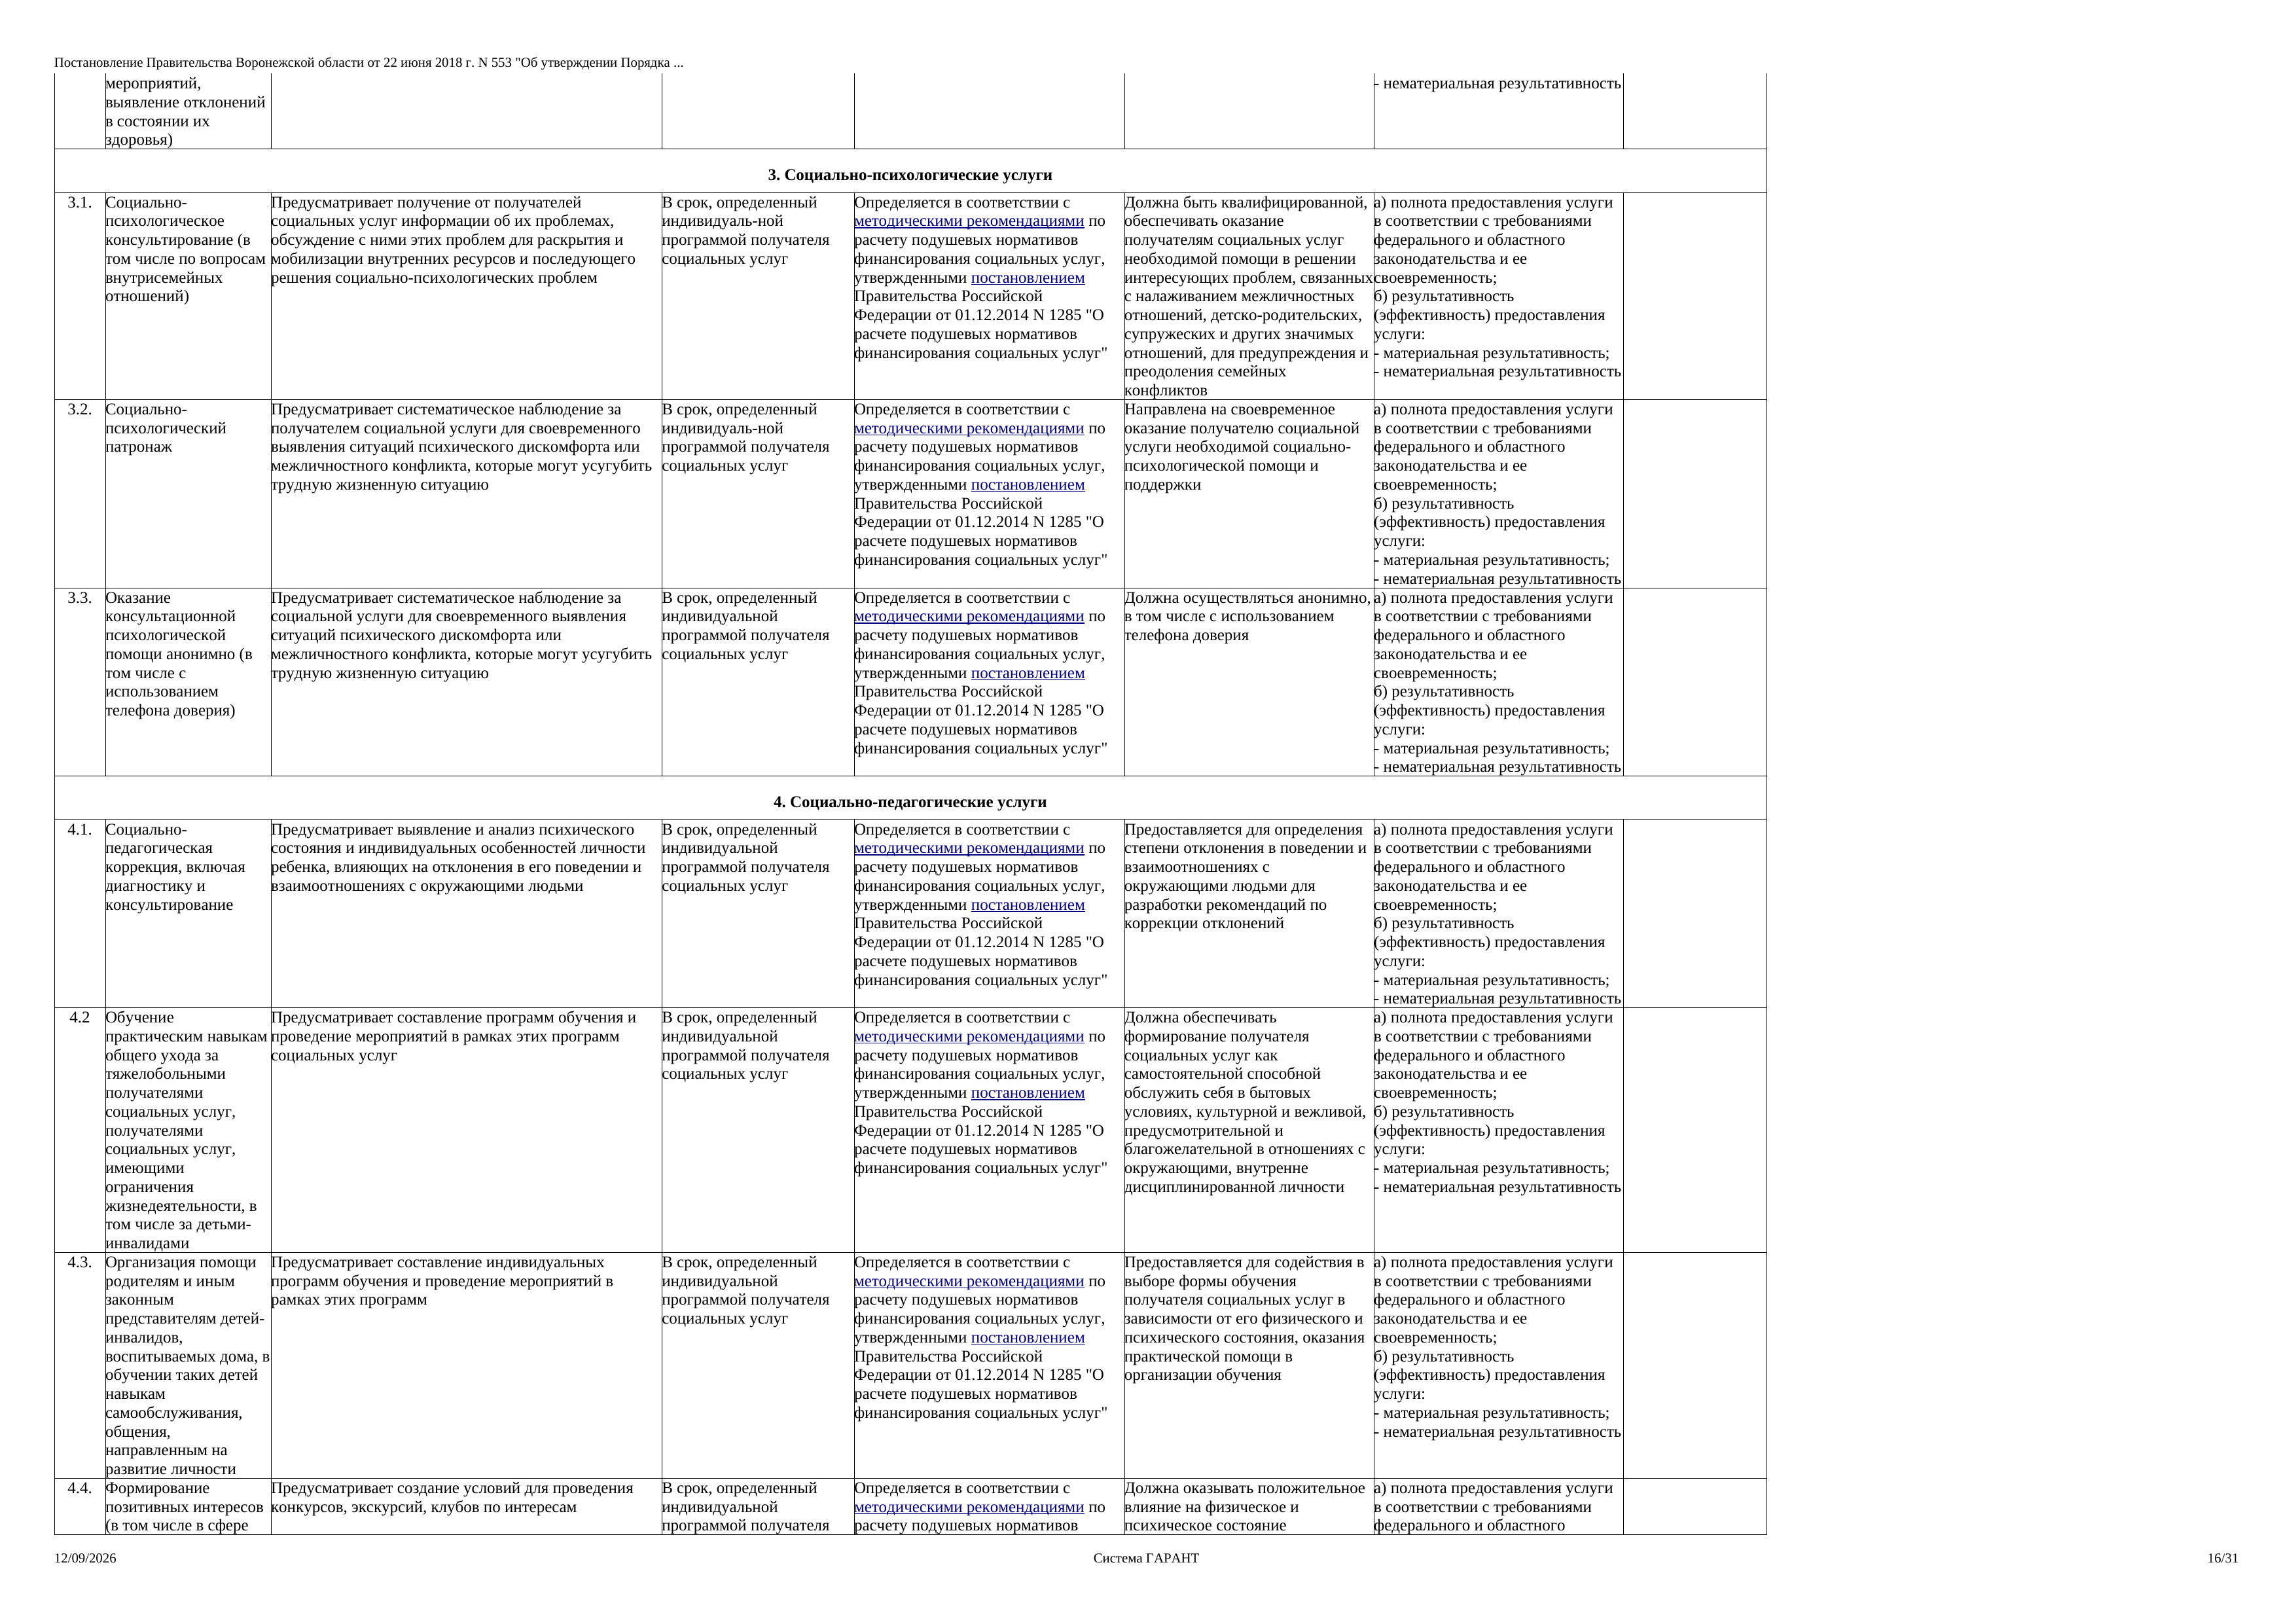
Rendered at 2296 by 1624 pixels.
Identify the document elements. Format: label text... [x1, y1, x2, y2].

table_cell Формирование позитивных интересов (в том числе в сфере [106, 1479, 271, 1534]
table_cell а) полнота предоставления услуги в соответствии с требованиями федерального и областного законодательства и ее своевременность; б) результативность (эффективность) предоставления услуги: - материальная результативность; - нематериальная результативность [1374, 1253, 1623, 1478]
table_cell Определяется в соответствии с методическими рекомендациями по расчету подушевых нормативов финансирования социальных услуг, утвержденными постановлением Правительства Российской Федерации от 01.12.2014 N 1285 "О расчете подушевых нормативов финансирования социальных услуг" [855, 1253, 1124, 1478]
table_cell [1624, 193, 1767, 399]
table_cell а) полнота предоставления услуги в соответствии с требованиями федерального и областного законодательства и ее своевременность; б) результативность (эффективность) предоставления услуги: - материальная результативность; - нематериальная результативность [1374, 400, 1623, 588]
table_cell [1624, 1008, 1767, 1252]
table_cell Предусматривает систематическое наблюдение за социальной услуги для своевременного выявления ситуаций психического дискомфорта или межличностного конфликта, которые могут усугубить трудную жизненную ситуацию [272, 588, 662, 776]
table_cell мероприятий, выявление отклонений в состоянии их здоровья) [106, 73, 271, 149]
table_cell [272, 73, 662, 149]
table_cell Социально-психологическое консультирование (в том числе по вопросам внутрисемейных отношений) [106, 193, 271, 399]
table_cell Направлена на своевременное оказание получателю социальной услуги необходимой социально-психологической помощи и поддержки [1125, 400, 1374, 588]
table_cell В срок, определенный индивидуальной программой получателя социальных услуг [662, 588, 854, 776]
table_cell Должна обеспечивать формирование получателя социальных услуг как самостоятельной способной обслужить себя в бытовых условиях, культурной и вежливой, предусмотрительной и благожелательной в отношениях с окружающими, внутренне дисциплинированной личности [1125, 1008, 1374, 1252]
table_cell Должна оказывать положительное влияние на физическое и психическое состояние [1125, 1479, 1374, 1534]
table_cell Определяется в соответствии с методическими рекомендациями по расчету подушевых нормативов финансирования социальных услуг, утвержденными постановлением Правительства Российской Федерации от 01.12.2014 N 1285 "О расчете подушевых нормативов финансирования социальных услуг" [855, 820, 1124, 1007]
table_cell [662, 73, 854, 149]
table_cell 3.2. [55, 400, 105, 588]
table_cell а) полнота предоставления услуги в соответствии с требованиями федерального и областного законодательства и ее своевременность; б) результативность (эффективность) предоставления услуги: - материальная результативность; - нематериальная результативность [1374, 820, 1623, 1007]
table_cell [1125, 73, 1374, 149]
table_cell Определяется в соответствии с методическими рекомендациями по расчету подушевых нормативов финансирования социальных услуг, утвержденными постановлением Правительства Российской Федерации от 01.12.2014 N 1285 "О расчете подушевых нормативов финансирования социальных услуг" [855, 588, 1124, 776]
table_cell - нематериальная результативность [1374, 73, 1623, 149]
table_cell 3.1. [55, 193, 105, 399]
table_cell Предусматривает получение от получателей социальных услуг информации об их проблемах, обсуждение с ними этих проблем для раскрытия и мобилизации внутренних ресурсов и последующего решения социально-психологических проблем [272, 193, 662, 399]
table_cell 3. Социально-психологические услуги [55, 149, 1767, 192]
table_cell [1624, 400, 1767, 588]
table_cell 4.3. [55, 1253, 105, 1478]
table_cell 3.3. [55, 588, 105, 776]
table_cell В срок, определенный индивидуальной программой получателя социальных услуг [662, 1008, 854, 1252]
table_cell Обучение практическим навыкам общего ухода за тяжелобольными получателями социальных услуг, получателями социальных услуг, имеющими ограничения жизнедеятельности, в том числе за детьми-инвалидами [106, 1008, 271, 1252]
table_cell [855, 73, 1124, 149]
table_cell Определяется в соответствии с методическими рекомендациями по расчету подушевых нормативов финансирования социальных услуг, утвержденными постановлением Правительства Российской Федерации от 01.12.2014 N 1285 "О расчете подушевых нормативов финансирования социальных услуг" [855, 193, 1124, 399]
table_cell Предусматривает выявление и анализ психического состояния и индивидуальных особенностей личности ребенка, влияющих на отклонения в его поведении и взаимоотношениях с окружающими людьми [272, 820, 662, 1007]
table_cell [1624, 73, 1767, 149]
table_cell Определяется в соответствии с методическими рекомендациями по расчету подушевых нормативов [855, 1479, 1124, 1534]
table_cell Определяется в соответствии с методическими рекомендациями по расчету подушевых нормативов финансирования социальных услуг, утвержденными постановлением Правительства Российской Федерации от 01.12.2014 N 1285 "О расчете подушевых нормативов финансирования социальных услуг" [855, 400, 1124, 588]
table_cell [1624, 1479, 1767, 1534]
table_cell Предусматривает составление программ обучения и проведение мероприятий в рамках этих программ социальных услуг [272, 1008, 662, 1252]
table_cell а) полнота предоставления услуги в соответствии с требованиями федерального и областного законодательства и ее своевременность; б) результативность (эффективность) предоставления услуги: - материальная результативность; - нематериальная результативность [1374, 1008, 1623, 1252]
table_cell В срок, определенный индивидуаль-ной программой получателя социальных услуг [662, 400, 854, 588]
table_cell Должна осуществляться анонимно, в том числе с использованием телефона доверия [1125, 588, 1374, 776]
table_cell [1624, 1253, 1767, 1478]
table_cell 4. Социально-педагогические услуги [55, 776, 1767, 819]
table_cell Оказание консультационной психологической помощи анонимно (в том числе с использованием телефона доверия) [106, 588, 271, 776]
table_cell В срок, определенный индивидуальной программой получателя [662, 1479, 854, 1534]
table_cell 4.2 [55, 1008, 105, 1252]
table_cell В срок, определенный индивидуальной программой получателя социальных услуг [662, 1253, 854, 1478]
table_cell В срок, определенный индивидуальной программой получателя социальных услуг [662, 820, 854, 1007]
table_cell Предоставляется для содействия в выборе формы обучения получателя социальных услуг в зависимости от его физического и психического состояния, оказания практической помощи в организации обучения [1125, 1253, 1374, 1478]
table_cell Предусматривает составление индивидуальных программ обучения и проведение мероприятий в рамках этих программ [272, 1253, 662, 1478]
table_cell 4.1. [55, 820, 105, 1007]
table_cell Организация помощи родителям и иным законным представителям детей-инвалидов, воспитываемых дома, в обучении таких детей навыкам самообслуживания, общения, направленным на развитие личности [106, 1253, 271, 1478]
table_cell [1624, 588, 1767, 776]
table_cell Определяется в соответствии с методическими рекомендациями по расчету подушевых нормативов финансирования социальных услуг, утвержденными постановлением Правительства Российской Федерации от 01.12.2014 N 1285 "О расчете подушевых нормативов финансирования социальных услуг" [855, 1008, 1124, 1252]
table_cell а) полнота предоставления услуги в соответствии с требованиями федерального и областного законодательства и ее своевременность; б) результативность (эффективность) предоставления услуги: - материальная результативность; - нематериальная результативность [1374, 193, 1623, 399]
table_cell 4.4. [55, 1479, 105, 1534]
table_cell В срок, определенный индивидуаль-ной программой получателя социальных услуг [662, 193, 854, 399]
table_cell Социально-педагогическая коррекция, включая диагностику и консультирование [106, 820, 271, 1007]
table_cell [1624, 820, 1767, 1007]
table_cell Предоставляется для определения степени отклонения в поведении и взаимоотношениях с окружающими людьми для разработки рекомендаций по коррекции отклонений [1125, 820, 1374, 1007]
table_cell Предусматривает создание условий для проведения конкурсов, экскурсий, клубов по интересам [272, 1479, 662, 1534]
table_cell [55, 73, 105, 149]
table_cell а) полнота предоставления услуги в соответствии с требованиями федерального и областного законодательства и ее своевременность; б) результативность (эффективность) предоставления услуги: - материальная результативность; - нематериальная результативность [1374, 588, 1623, 776]
table_cell а) полнота предоставления услуги в соответствии с требованиями федерального и областного [1374, 1479, 1623, 1534]
table_cell Предусматривает систематическое наблюдение за получателем социальной услуги для своевременного выявления ситуаций психического дискомфорта или межличностного конфликта, которые могут усугубить трудную жизненную ситуацию [272, 400, 662, 588]
table_cell Должна быть квалифицированной, обеспечивать оказание получателям социальных услуг необходимой помощи в решении интересующих проблем, связанных с налаживанием межличностных отношений, детско-родительских, супружеских и других значимых отношений, для предупреждения и преодоления семейных конфликтов [1125, 193, 1374, 399]
table_cell Социально-психологический патронаж [106, 400, 271, 588]
